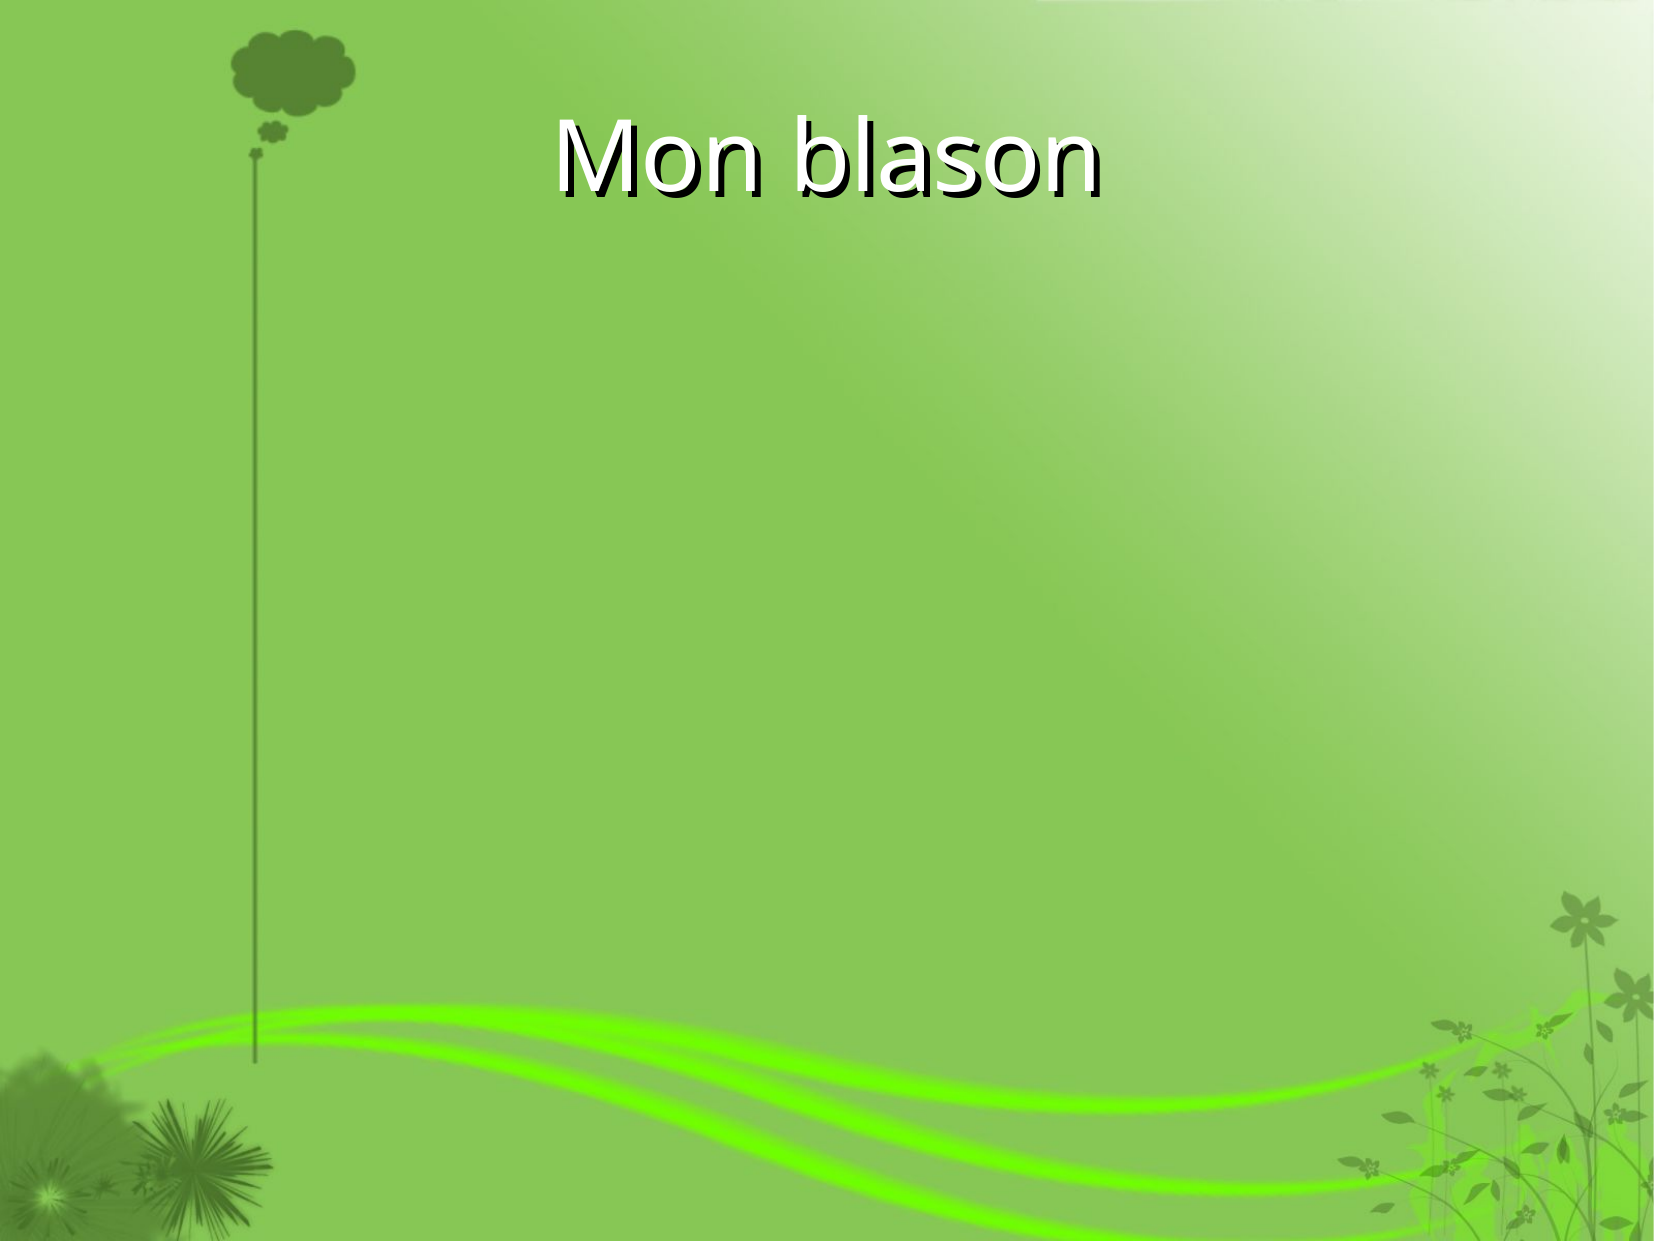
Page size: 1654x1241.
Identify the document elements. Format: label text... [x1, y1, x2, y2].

picture [0, 0, 1654, 1241]
title Mon blason [82, 49, 1571, 257]
